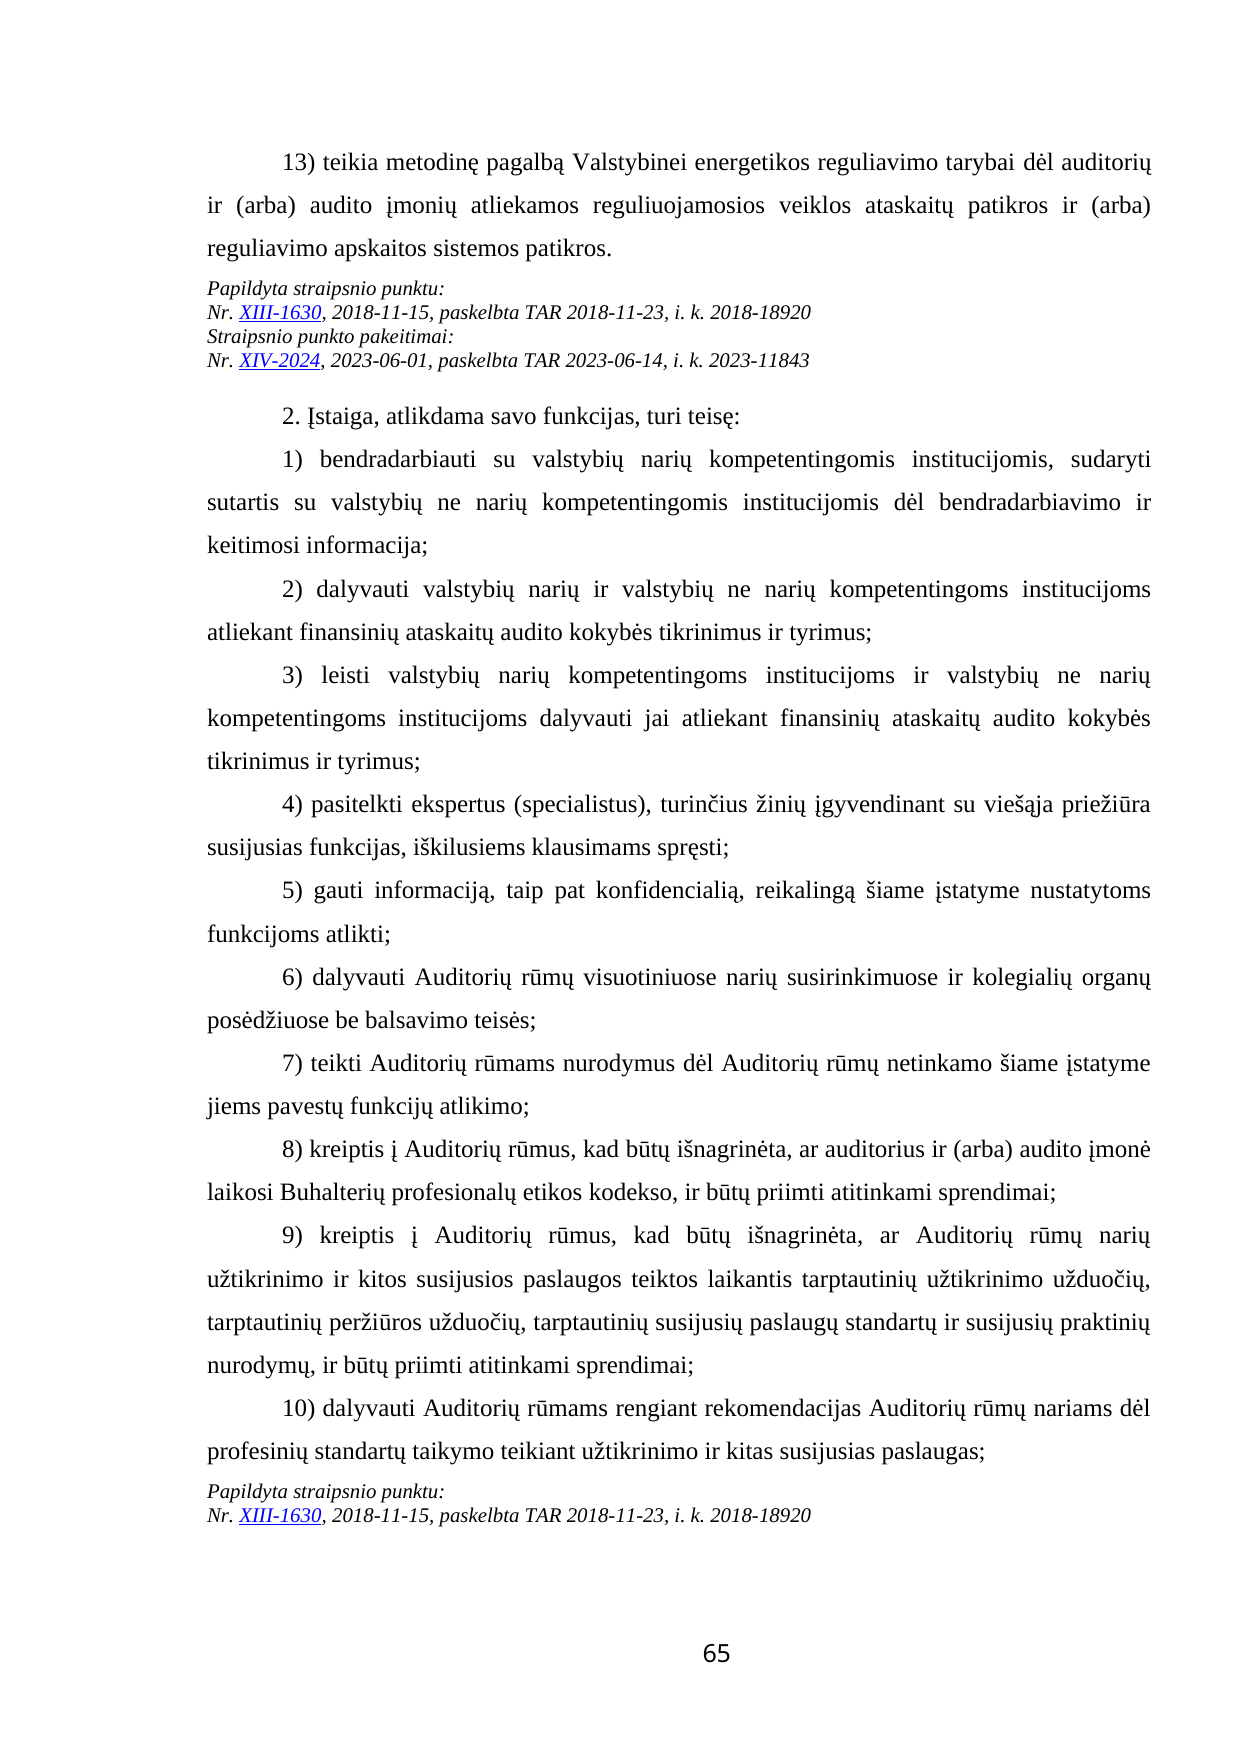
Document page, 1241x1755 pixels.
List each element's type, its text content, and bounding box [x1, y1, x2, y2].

text Papildyta straipsnio punktu: [207, 1479, 1152, 1503]
text 3) leisti valstybių narių kompetentingoms institucijoms ir valstybių ne narių kompetentingoms institucijoms dalyvauti jai atliekant finansinių ataskaitų audito kokybės tikrinimus ir tyrimus; [207, 660, 1152, 775]
text 5) gauti informaciją, taip pat konfidencialią, reikalingą šiame įstatyme nustatytoms funkcijoms atlikti; [207, 876, 1152, 947]
text Straipsnio punkto pakeitimai: [207, 324, 1152, 348]
text 13) teikia metodinę pagalbą Valstybinei energetikos reguliavimo tarybai dėl auditorių ir (arba) audito įmonių atliekamos reguliuojamosios veiklos ataskaitų patikros ir (arba) reguliavimo apskaitos sistemos patikros. [207, 147, 1152, 262]
text 6) dalyvauti Auditorių rūmų visuotiniuose narių susirinkimuose ir kolegialių organų posėdžiuose be balsavimo teisės; [207, 962, 1152, 1034]
text 4) pasitelkti ekspertus (specialistus), turinčius žinių įgyvendinant su viešąja priežiūra susijusias funkcijas, iškilusiems klausimams spręsti; [207, 789, 1152, 861]
text 7) teikti Auditorių rūmams nurodymus dėl Auditorių rūmų netinkamo šiame įstatyme jiems pavestų funkcijų atlikimo; [207, 1048, 1152, 1120]
text Nr. XIII-1630, 2018-11-15, paskelbta TAR 2018-11-23, i. k. 2018-18920 [207, 1503, 1152, 1527]
text 2. Įstaiga, atlikdama savo funkcijas, turi teisę: [207, 401, 1152, 430]
text Papildyta straipsnio punktu: [207, 276, 1152, 300]
text 10) dalyvauti Auditorių rūmams rengiant rekomendacijas Auditorių rūmų nariams dėl profesinių standartų taikymo teikiant užtikrinimo ir kitas susijusias paslaugas; [207, 1393, 1152, 1465]
text 8) kreiptis į Auditorių rūmus, kad būtų išnagrinėta, ar auditorius ir (arba) audito įmonė laikosi Buhalterių profesionalų etikos kodekso, ir būtų priimti atitinkami sprendimai; [207, 1134, 1152, 1206]
text 2) dalyvauti valstybių narių ir valstybių ne narių kompetentingoms institucijoms atliekant finansinių ataskaitų audito kokybės tikrinimus ir tyrimus; [207, 574, 1152, 646]
text 9) kreiptis į Auditorių rūmus, kad būtų išnagrinėta, ar Auditorių rūmų narių užtikrinimo ir kitos susijusios paslaugos teiktos laikantis tarptautinių užtikrinimo užduočių, tarptautinių peržiūros užduočių, tarptautinių susijusių paslaugų standartų ir susijusių praktinių nurodymų, ir būtų priimti atitinkami sprendimai; [207, 1221, 1152, 1379]
text Nr. XIV-2024, 2023-06-01, paskelbta TAR 2023-06-14, i. k. 2023-11843 [207, 348, 1152, 372]
text 1) bendradarbiauti su valstybių narių kompetentingomis institucijomis, sudaryti sutartis su valstybių ne narių kompetentingomis institucijomis dėl bendradarbiavimo ir keitimosi informacija; [207, 444, 1152, 559]
text Nr. XIII-1630, 2018-11-15, paskelbta TAR 2018-11-23, i. k. 2018-18920 [207, 300, 1152, 324]
